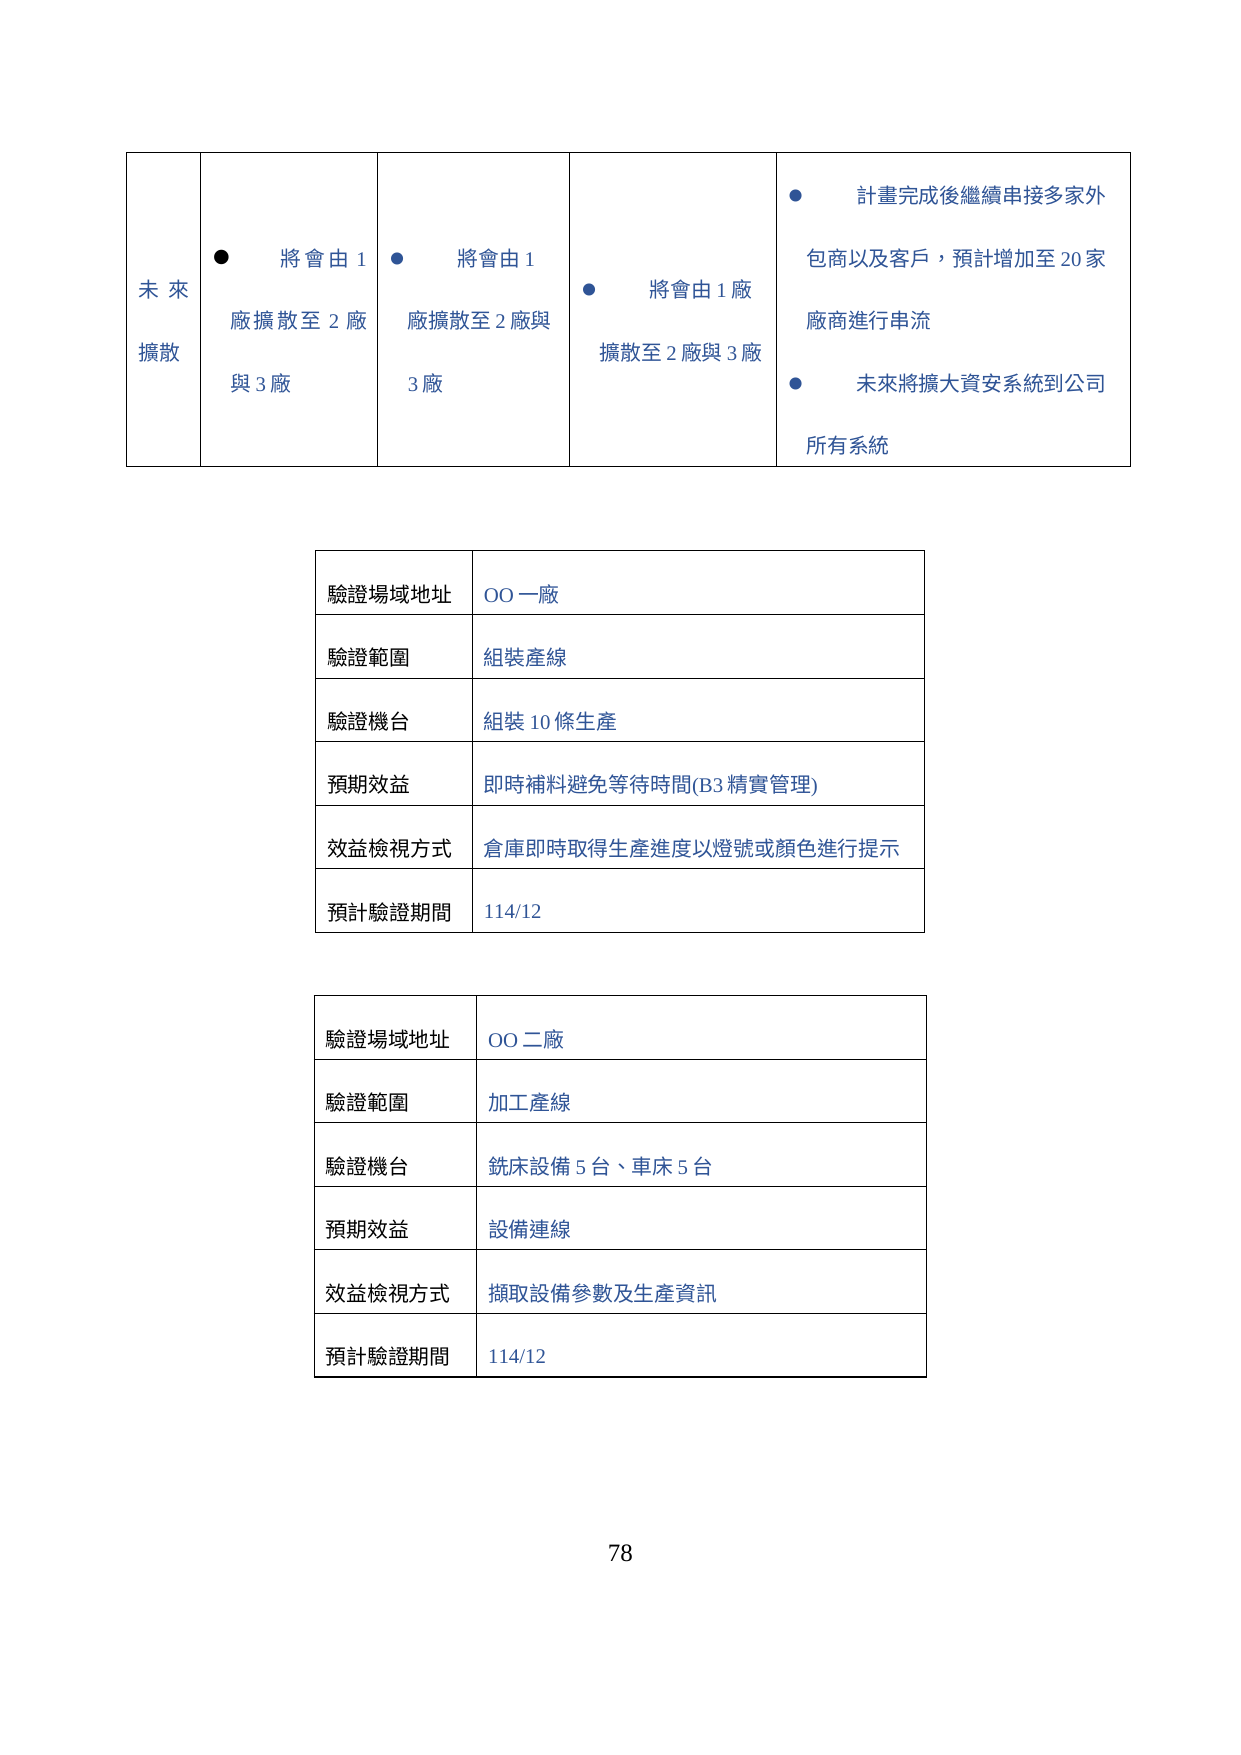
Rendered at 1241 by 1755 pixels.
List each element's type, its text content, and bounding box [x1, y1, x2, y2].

table_cell 未來擴散 [127, 153, 200, 466]
table_cell 驗證範圍 [315, 1060, 476, 1122]
table_cell 預計驗證期間 [315, 1314, 476, 1376]
table_cell 設備連線 [477, 1187, 926, 1249]
table_cell 擷取設備參數及生產資訊 [477, 1250, 926, 1313]
table_cell 效益檢視方式 [316, 806, 472, 868]
table_header 驗證場域地址 [316, 551, 472, 614]
table_cell 倉庫即時取得生產進度以燈號或顏色進行提示 [473, 806, 924, 868]
table_cell 預期效益 [315, 1187, 476, 1249]
table_cell 將會由1廠擴散至2廠與3廠 [378, 153, 569, 466]
table_cell 效益檢視方式 [315, 1250, 476, 1313]
table_cell 計畫完成後繼續串接多家外包商以及客戶，預計增加至20家廠商進行串流 未來將擴大資安系統到公司所有系統 [777, 153, 1130, 466]
table_cell 將會由1廠擴散至2廠與3廠 [570, 153, 776, 466]
table_cell 即時補料避免等待時間(B3精實管理) [473, 742, 924, 804]
table_cell 加工產線 [477, 1060, 926, 1122]
table_cell 銑床設備5台、車床5台 [477, 1123, 926, 1186]
table_cell 將會由1廠擴散至2廠與3廠 [201, 153, 377, 466]
table_header OO一廠 [473, 551, 924, 614]
table_cell 114/12 [477, 1314, 926, 1376]
table_cell 預期效益 [316, 742, 472, 804]
table_cell 驗證機台 [315, 1123, 476, 1186]
table_cell 驗證範圍 [316, 615, 472, 677]
table_header 驗證場域地址 [315, 996, 476, 1059]
table_cell 組裝10條生產 [473, 679, 924, 741]
table_cell 預計驗證期間 [316, 869, 472, 932]
table_cell 驗證機台 [316, 679, 472, 741]
table_cell 114/12 [473, 869, 924, 932]
table_cell 組裝產線 [473, 615, 924, 677]
table_header OO二廠 [477, 996, 926, 1059]
